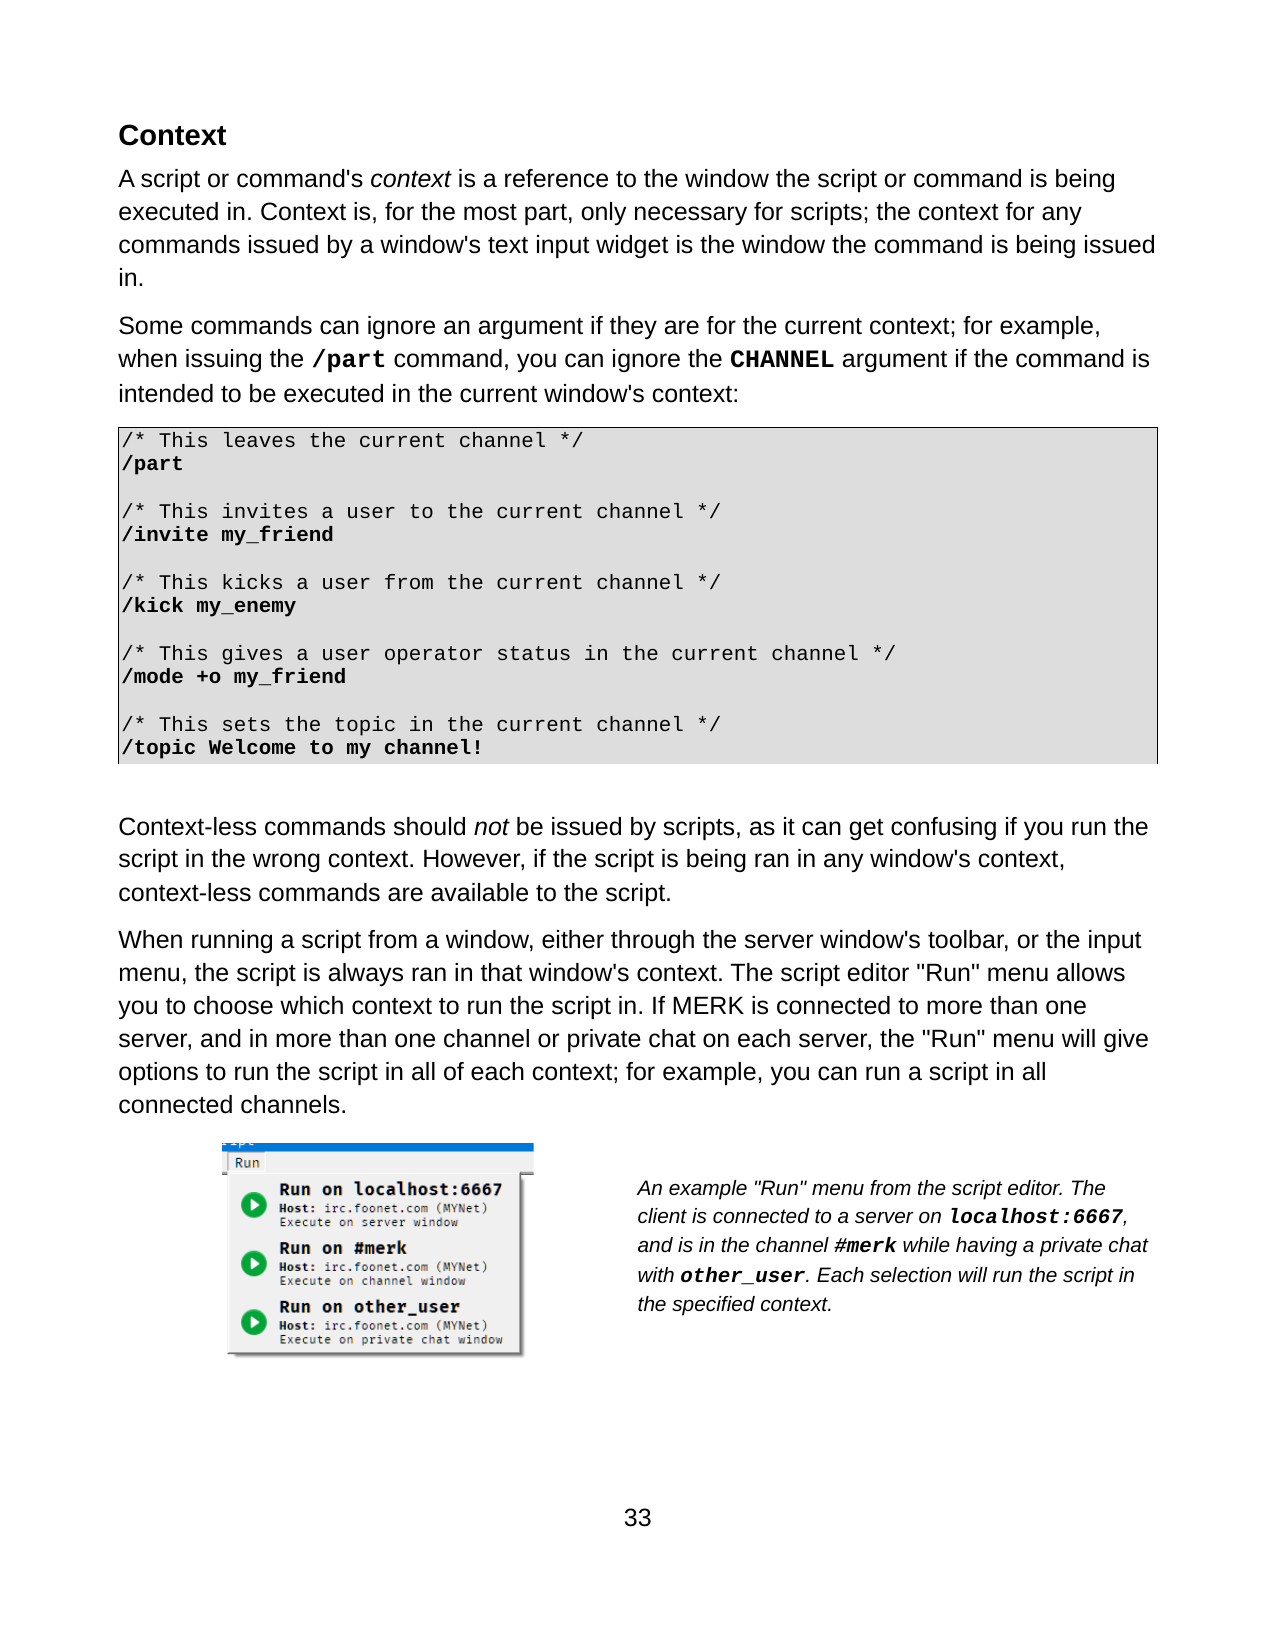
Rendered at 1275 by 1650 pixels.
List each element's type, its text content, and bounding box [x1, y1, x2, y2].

table_header /* This leaves the current channel */ /part /* This invites a user to the current channel */ /invite my_friend /* This kicks a user from the current channel */ /kick my_enemy /* This gives a user operator status in the current channel */ /mode +o my_friend /* This sets the topic in the current channel */ /topic Welcome to my channel! [119, 428, 1157, 764]
text Context-less commands should not be issued by scripts, as it can get confusing if you run the script in the wrong context. However, if the script is being ran in any window's context, context-less commands are available to the script. [118, 811, 1157, 906]
table_header An example "Run" menu from the script editor. The client is connected to a server on localhost:6667, and is in the channel #merk while having a private chat with other_user. Each selection will run the script in the specified context. [638, 1138, 1157, 1372]
text Some commands can ignore an argument if they are for the current context; for example, when issuing the /part command, you can ignore the CHANNEL argument if the command is intended to be executed in the current window's context: [118, 311, 1157, 408]
text A script or command's context is a reference to the window the script or command is being executed in. Context is, for the most part, only necessary for scripts; the context for any commands issued by a window's text input widget is the window the command is being issued in. [118, 164, 1157, 292]
picture [222, 1143, 534, 1367]
text When running a script from a window, either through the server window's toolbar, or the input menu, the script is always ran in that window's context. The script editor "Run" menu allows you to choose which context to run the script in. If MERK is connected to more than one server, and in more than one channel or private chat on each server, the "Run" menu will give options to run the script in all of each context; for example, you can run a script in all connected channels. [118, 925, 1157, 1119]
subtitle Context [118, 118, 1157, 152]
table_header [118, 1138, 637, 1372]
